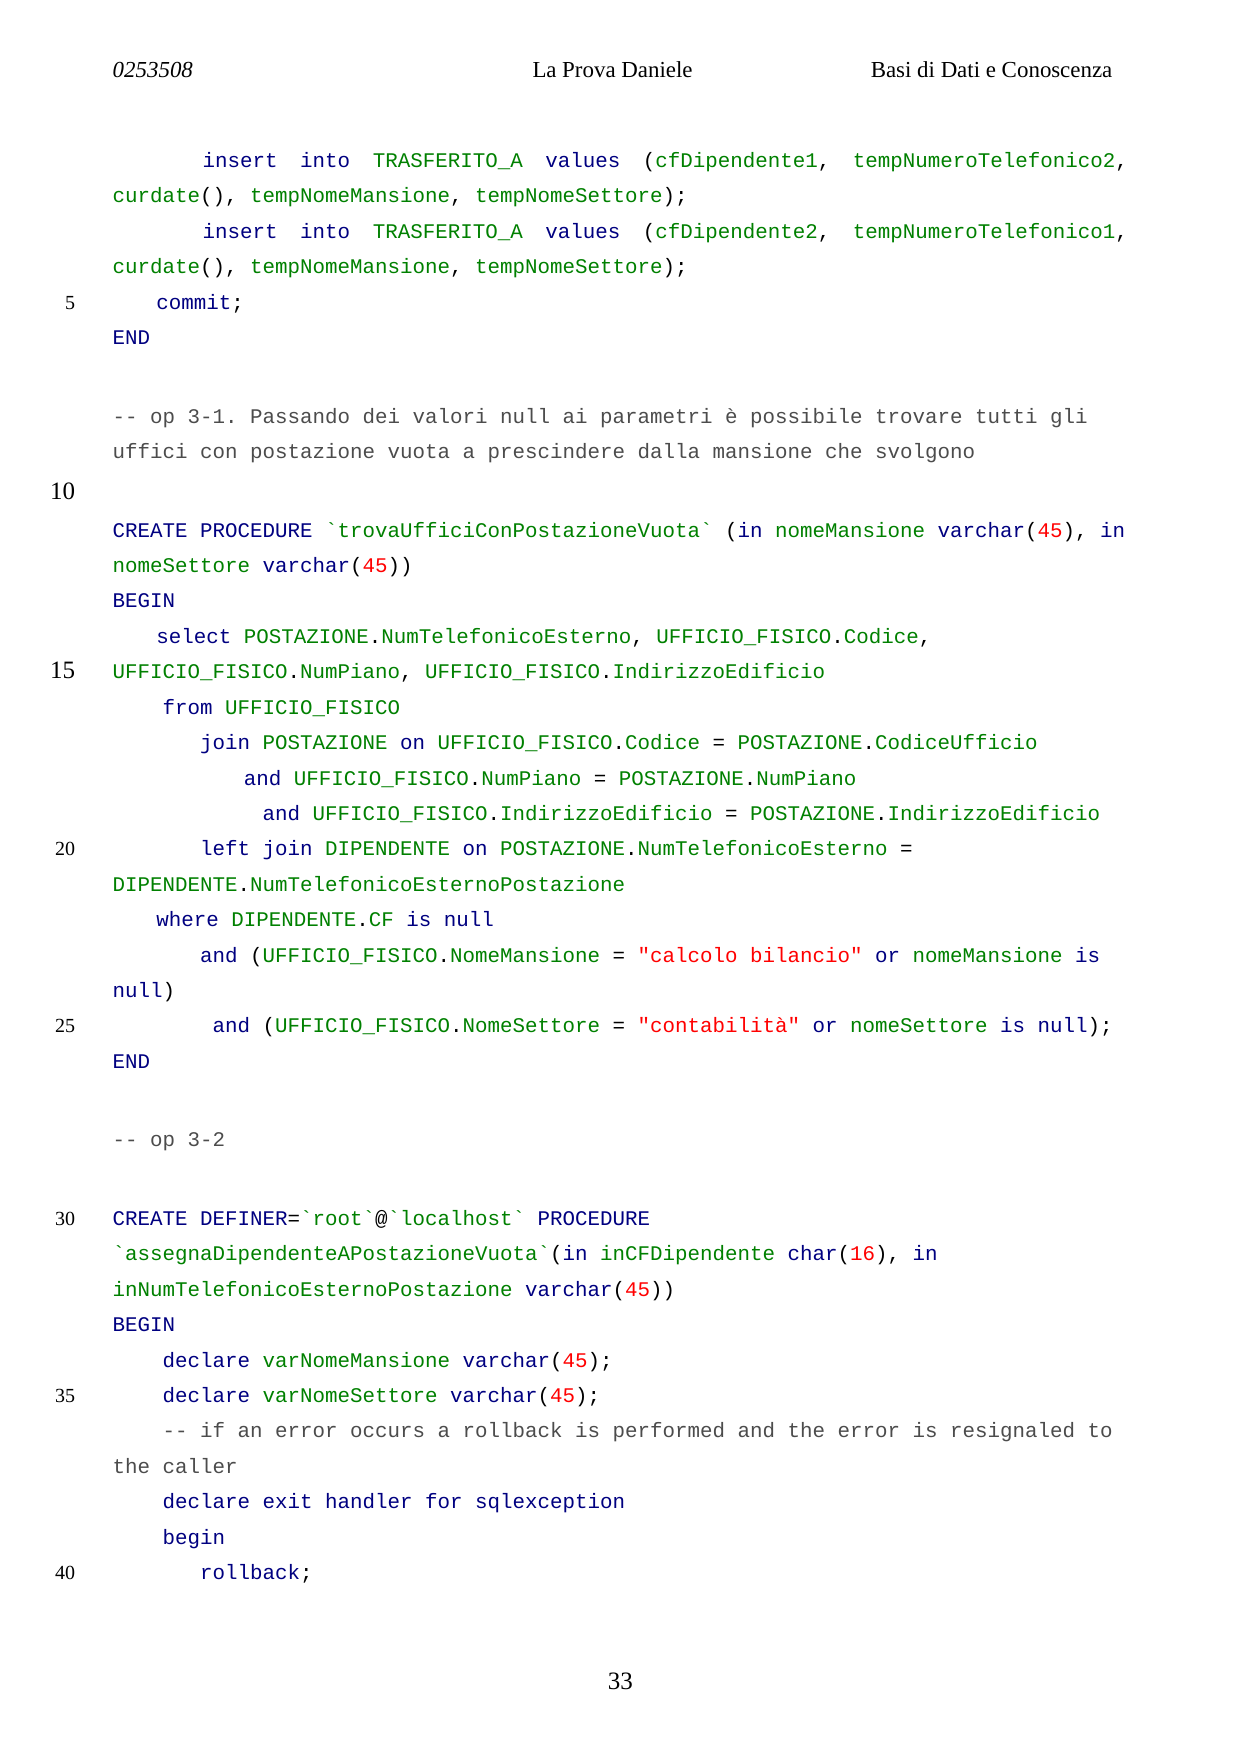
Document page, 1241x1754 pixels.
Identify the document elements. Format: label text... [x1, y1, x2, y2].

text END [112, 327, 1128, 351]
text -- op 3-1. Passando dei valori null ai parametri è possibile trovare tutti gli uffici con postazione vuota a prescindere dalla mansione che svolgono [112, 406, 1128, 465]
text select POSTAZIONE.NumTelefonicoEsterno, UFFICIO_FISICO.Codice, UFFICIO_FISICO.NumPiano, UFFICIO_FISICO.IndirizzoEdificio [112, 626, 1128, 685]
text -- if an error occurs a rollback is performed and the error is resignaled to the caller [112, 1420, 1128, 1479]
text from UFFICIO_FISICO [112, 697, 1128, 720]
text CREATE PROCEDURE `trovaUfficiConPostazioneVuota` (in nomeMansione varchar(45), in nomeSettore varchar(45)) [112, 519, 1128, 579]
text join POSTAZIONE on UFFICIO_FISICO.Codice = POSTAZIONE.CodiceUfficio [112, 732, 1128, 756]
text where DIPENDENTE.CF is null [112, 909, 1128, 933]
text BEGIN [112, 1314, 1128, 1338]
text BEGIN [112, 590, 1128, 614]
text and UFFICIO_FISICO.IndirizzoEdificio = POSTAZIONE.IndirizzoEdificio [112, 803, 1128, 827]
text and (UFFICIO_FISICO.NomeMansione = "calcolo bilancio" or nomeMansione is null) [112, 944, 1128, 1004]
text and UFFICIO_FISICO.NumPiano = POSTAZIONE.NumPiano [112, 767, 1128, 791]
text CREATE DEFINER=`root`@`localhost` PROCEDURE `assegnaDipendenteAPostazioneVuota`(in inCFDipendente char(16), in inNumTelefonicoEsternoPostazione varchar(45)) [112, 1208, 1128, 1302]
text begin [112, 1527, 1128, 1550]
text insert into TRASFERITO_A values (cfDipendente1, tempNumeroTelefonico2, curdate(), tempNomeMansione, tempNomeSettore); [112, 150, 1128, 209]
text insert into TRASFERITO_A values (cfDipendente2, tempNumeroTelefonico1, curdate(), tempNomeMansione, tempNomeSettore); [112, 221, 1128, 280]
text commit; [112, 292, 1128, 315]
text and (UFFICIO_FISICO.NomeSettore = "contabilità" or nomeSettore is null); [112, 1015, 1128, 1039]
text declare exit handler for sqlexception [112, 1491, 1128, 1515]
text declare varNomeMansione varchar(45); [112, 1349, 1128, 1373]
text END [112, 1051, 1128, 1074]
text left join DIPENDENTE on POSTAZIONE.NumTelefonicoEsterno = DIPENDENTE.NumTelefonicoEsternoPostazione [112, 838, 1128, 897]
text -- op 3-2 [112, 1129, 1128, 1153]
text rollback; [112, 1562, 1128, 1586]
text declare varNomeSettore varchar(45); [112, 1385, 1128, 1409]
